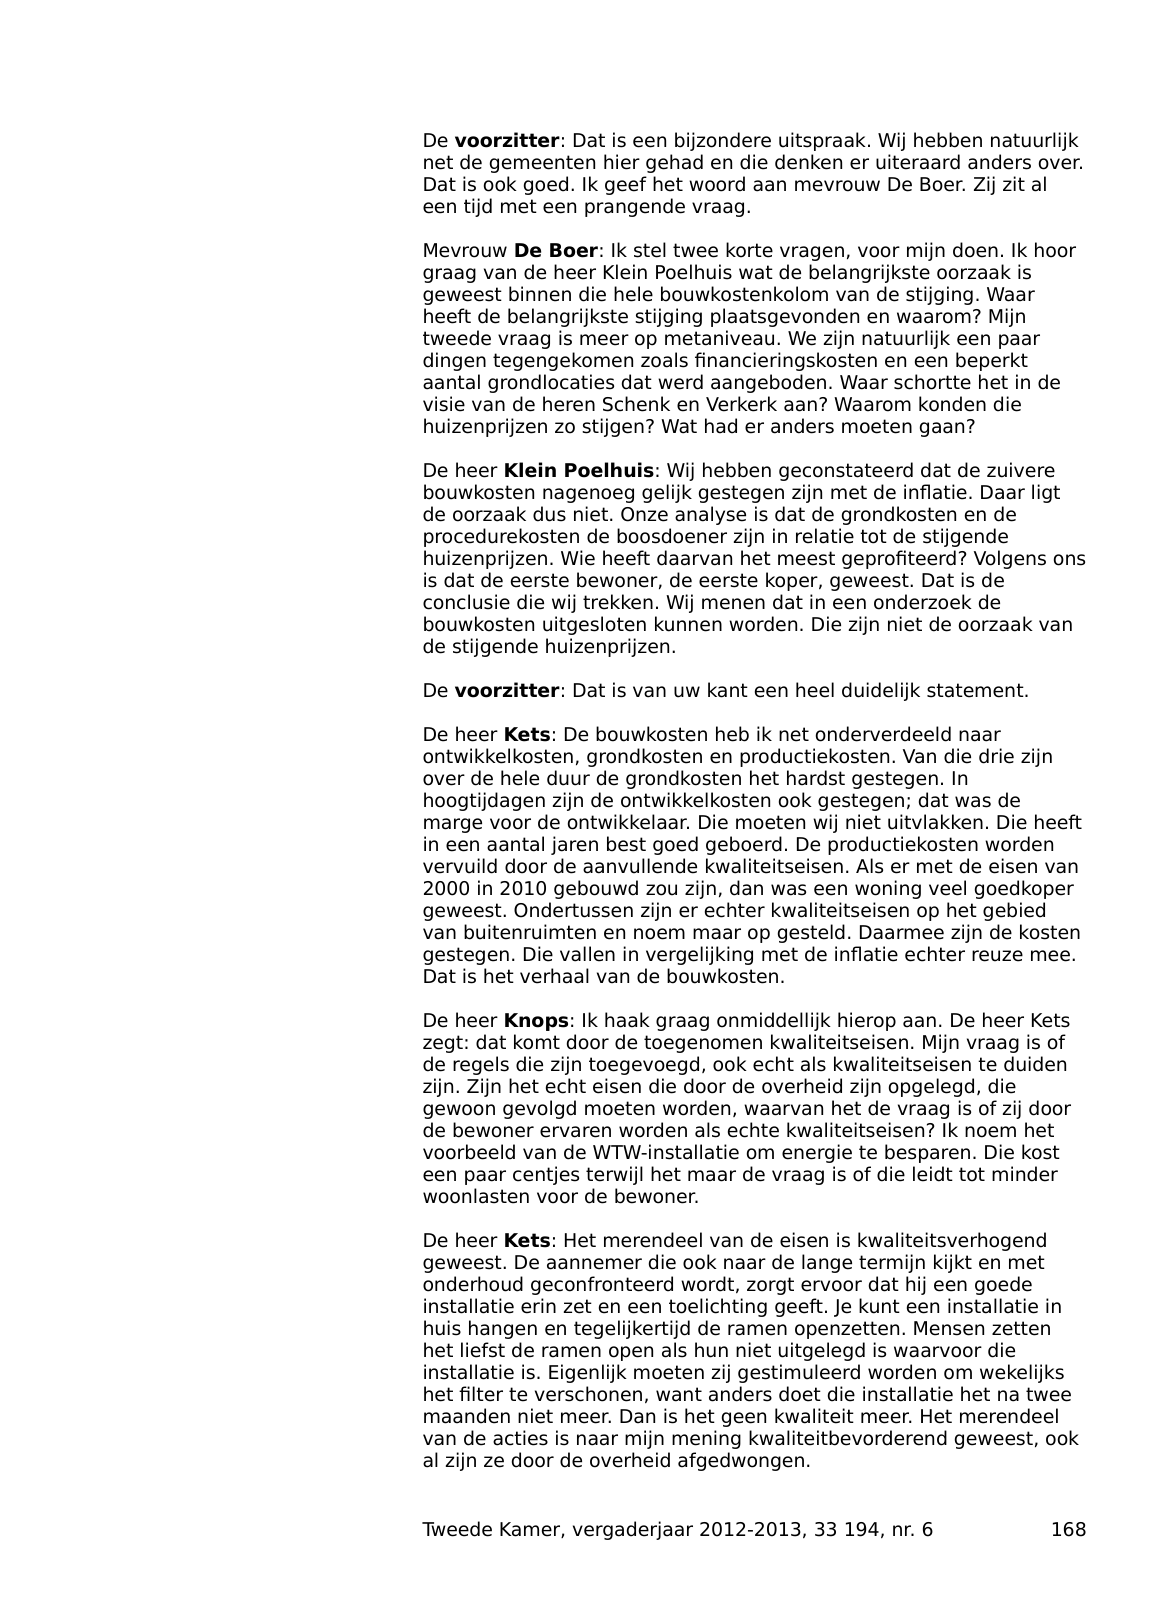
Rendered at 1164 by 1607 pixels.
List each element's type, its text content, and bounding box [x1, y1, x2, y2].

text De heer Kets: Het merendeel van de eisen is kwaliteitsverhogend geweest. De aannemer die ook naar de lange termijn kijkt en met onderhoud geconfronteerd wordt, zorgt ervoor dat hij een goede installatie erin zet en een toelichting geeft. Je kunt een installatie in huis hangen en tegelijkertijd de ramen openzetten. Mensen zetten het liefst de ramen open als hun niet uitgelegd is waarvoor die installatie is. Eigenlijk moeten zij gestimuleerd worden om wekelijks het filter te verschonen, want anders doet die installatie het na twee maanden niet meer. Dan is het geen kwaliteit meer. Het merendeel van de acties is naar mijn mening kwaliteitbevorderend geweest, ook al zijn ze door de overheid afgedwongen. [422, 1230, 1087, 1472]
text De heer Klein Poelhuis: Wij hebben geconstateerd dat de zuivere bouwkosten nagenoeg gelijk gestegen zijn met de inflatie. Daar ligt de oorzaak dus niet. Onze analyse is dat de grondkosten en de procedurekosten de boosdoener zijn in relatie tot de stijgende huizenprijzen. Wie heeft daarvan het meest geprofiteerd? Volgens ons is dat de eerste bewoner, de eerste koper, geweest. Dat is de conclusie die wij trekken. Wij menen dat in een onderzoek de bouwkosten uitgesloten kunnen worden. Die zijn niet de oorzaak van de stijgende huizenprijzen. [422, 460, 1087, 658]
text De voorzitter: Dat is van uw kant een heel duidelijk statement. [422, 680, 1087, 702]
text De heer Knops: Ik haak graag onmiddellijk hierop aan. De heer Kets zegt: dat komt door de toegenomen kwaliteitseisen. Mijn vraag is of de regels die zijn toegevoegd, ook echt als kwaliteitseisen te duiden zijn. Zijn het echt eisen die door de overheid zijn opgelegd, die gewoon gevolgd moeten worden, waarvan het de vraag is of zij door de bewoner ervaren worden als echte kwaliteitseisen? Ik noem het voorbeeld van de WTW-installatie om energie te besparen. Die kost een paar centjes terwijl het maar de vraag is of die leidt tot minder woonlasten voor de bewoner. [422, 1010, 1087, 1208]
text Mevrouw De Boer: Ik stel twee korte vragen, voor mijn doen. Ik hoor graag van de heer Klein Poelhuis wat de belangrijkste oorzaak is geweest binnen die hele bouwkostenkolom van de stijging. Waar heeft de belangrijkste stijging plaatsgevonden en waarom? Mijn tweede vraag is meer op metaniveau. We zijn natuurlijk een paar dingen tegengekomen zoals financieringskosten en een beperkt aantal grondlocaties dat werd aangeboden. Waar schortte het in de visie van de heren Schenk en Verkerk aan? Waarom konden die huizenprijzen zo stijgen? Wat had er anders moeten gaan? [422, 240, 1087, 438]
text De heer Kets: De bouwkosten heb ik net onderverdeeld naar ontwikkelkosten, grondkosten en productiekosten. Van die drie zijn over de hele duur de grondkosten het hardst gestegen. In hoogtijdagen zijn de ontwikkelkosten ook gestegen; dat was de marge voor de ontwikkelaar. Die moeten wij niet uitvlakken. Die heeft in een aantal jaren best goed geboerd. De productiekosten worden vervuild door de aanvullende kwaliteitseisen. Als er met de eisen van 2000 in 2010 gebouwd zou zijn, dan was een woning veel goedkoper geweest. Ondertussen zijn er echter kwaliteitseisen op het gebied van buitenruimten en noem maar op gesteld. Daarmee zijn de kosten gestegen. Die vallen in vergelijking met de inflatie echter reuze mee. Dat is het verhaal van de bouwkosten. [422, 724, 1087, 988]
text De voorzitter: Dat is een bijzondere uitspraak. Wij hebben natuurlijk net de gemeenten hier gehad en die denken er uiteraard anders over. Dat is ook goed. Ik geef het woord aan mevrouw De Boer. Zij zit al een tijd met een prangende vraag. [422, 130, 1087, 218]
